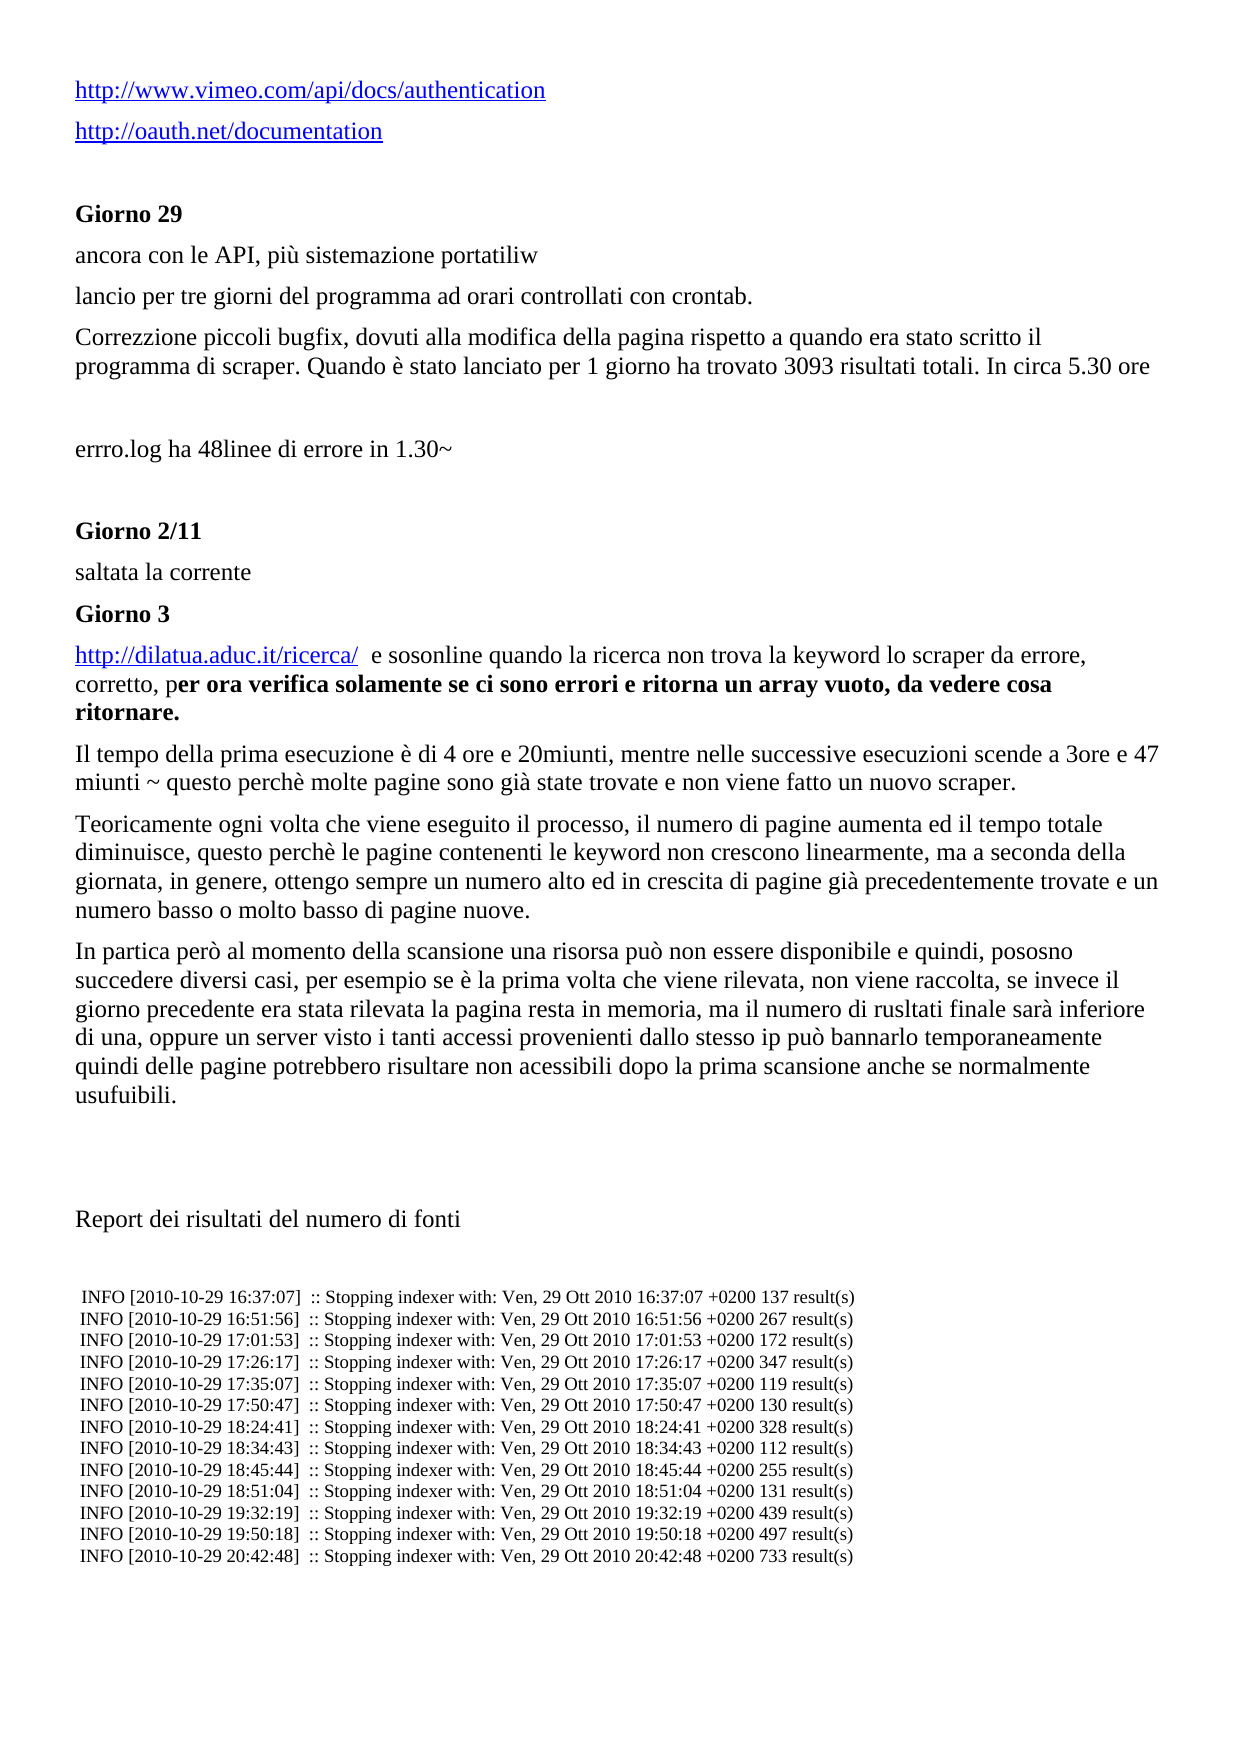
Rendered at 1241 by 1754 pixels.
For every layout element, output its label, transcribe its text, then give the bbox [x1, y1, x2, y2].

text In partica però al momento della scansione una risorsa può non essere disponibile e quindi, pososno succedere diversi casi, per esempio se è la prima volta che viene rilevata, non viene raccolta, se invece il giorno precedente era stata rilevata la pagina resta in memoria, ma il numero di rusltati finale sarà inferiore di una, oppure un server visto i tanti accessi provenienti dallo stesso ip può bannarlo temporaneamente quindi delle pagine potrebbero risultare non acessibili dopo la prima scansione anche se normalmente usufuibili. [75, 936, 1162, 1109]
text INFO [2010-10-29 19:32:19] :: Stopping indexer with: Ven, 29 Ott 2010 19:32:19 +0200 439 result(s) [75, 1502, 1162, 1523]
text Teoricamente ogni volta che viene eseguito il processo, il numero di pagine aumenta ed il tempo totale diminuisce, questo perchè le pagine contenenti le keyword non crescono linearmente, ma a seconda della giornata, in genere, ottengo sempre un numero alto ed in crescita di pagine già precedentemente trovate e un numero basso o molto basso di pagine nuove. [75, 809, 1162, 924]
text Il tempo della prima esecuzione è di 4 ore e 20miunti, mentre nelle successive esecuzioni scende a 3ore e 47 miunti ~ questo perchè molte pagine sono già state trovate e non viene fatto un nuovo scraper. [75, 739, 1162, 796]
text INFO [2010-10-29 17:01:53] :: Stopping indexer with: Ven, 29 Ott 2010 17:01:53 +0200 172 result(s) [75, 1329, 1162, 1351]
text Giorno 3 [75, 599, 1162, 627]
text INFO [2010-10-29 18:24:41] :: Stopping indexer with: Ven, 29 Ott 2010 18:24:41 +0200 328 result(s) [75, 1416, 1162, 1437]
text Report dei risultati del numero di fonti [75, 1204, 1162, 1232]
text INFO [2010-10-29 17:50:47] :: Stopping indexer with: Ven, 29 Ott 2010 17:50:47 +0200 130 result(s) [75, 1394, 1162, 1416]
text INFO [2010-10-29 16:51:56] :: Stopping indexer with: Ven, 29 Ott 2010 16:51:56 +0200 267 result(s) [75, 1308, 1162, 1329]
text Correzzione piccoli bugfix, dovuti alla modifica della pagina rispetto a quando era stato scritto il programma di scraper. Quando è stato lanciato per 1 giorno ha trovato 3093 risultati totali. In circa 5.30 ore [75, 322, 1162, 380]
text saltata la corrente [75, 557, 1162, 586]
text ancora con le API, più sistemazione portatiliw [75, 240, 1162, 269]
text Giorno 2/11 [75, 516, 1162, 545]
text INFO [2010-10-29 18:45:44] :: Stopping indexer with: Ven, 29 Ott 2010 18:45:44 +0200 255 result(s) [75, 1459, 1162, 1480]
text INFO [2010-10-29 18:51:04] :: Stopping indexer with: Ven, 29 Ott 2010 18:51:04 +0200 131 result(s) [75, 1480, 1162, 1502]
text errro.log ha 48linee di errore in 1.30~ [75, 434, 1162, 462]
text INFO [2010-10-29 20:42:48] :: Stopping indexer with: Ven, 29 Ott 2010 20:42:48 +0200 733 result(s) [75, 1545, 1162, 1566]
text Giorno 29 [75, 199, 1162, 227]
text INFO [2010-10-29 16:37:07] :: Stopping indexer with: Ven, 29 Ott 2010 16:37:07 +0200 137 result(s) [75, 1286, 1162, 1308]
text INFO [2010-10-29 17:35:07] :: Stopping indexer with: Ven, 29 Ott 2010 17:35:07 +0200 119 result(s) [75, 1372, 1162, 1394]
text lancio per tre giorni del programma ad orari controllati con crontab. [75, 281, 1162, 310]
text http://oauth.net/documentation [75, 116, 1162, 145]
text INFO [2010-10-29 18:34:43] :: Stopping indexer with: Ven, 29 Ott 2010 18:34:43 +0200 112 result(s) [75, 1437, 1162, 1459]
text http://www.vimeo.com/api/docs/authentication [75, 75, 1162, 104]
text INFO [2010-10-29 19:50:18] :: Stopping indexer with: Ven, 29 Ott 2010 19:50:18 +0200 497 result(s) [75, 1523, 1162, 1545]
text http://dilatua.aduc.it/ricerca/ e sosonline quando la ricerca non trova la keyword lo scraper da errore, corretto, per ora verifica solamente se ci sono errori e ritorna un array vuoto, da vedere cosa ritornare. [75, 640, 1162, 726]
text INFO [2010-10-29 17:26:17] :: Stopping indexer with: Ven, 29 Ott 2010 17:26:17 +0200 347 result(s) [75, 1351, 1162, 1372]
